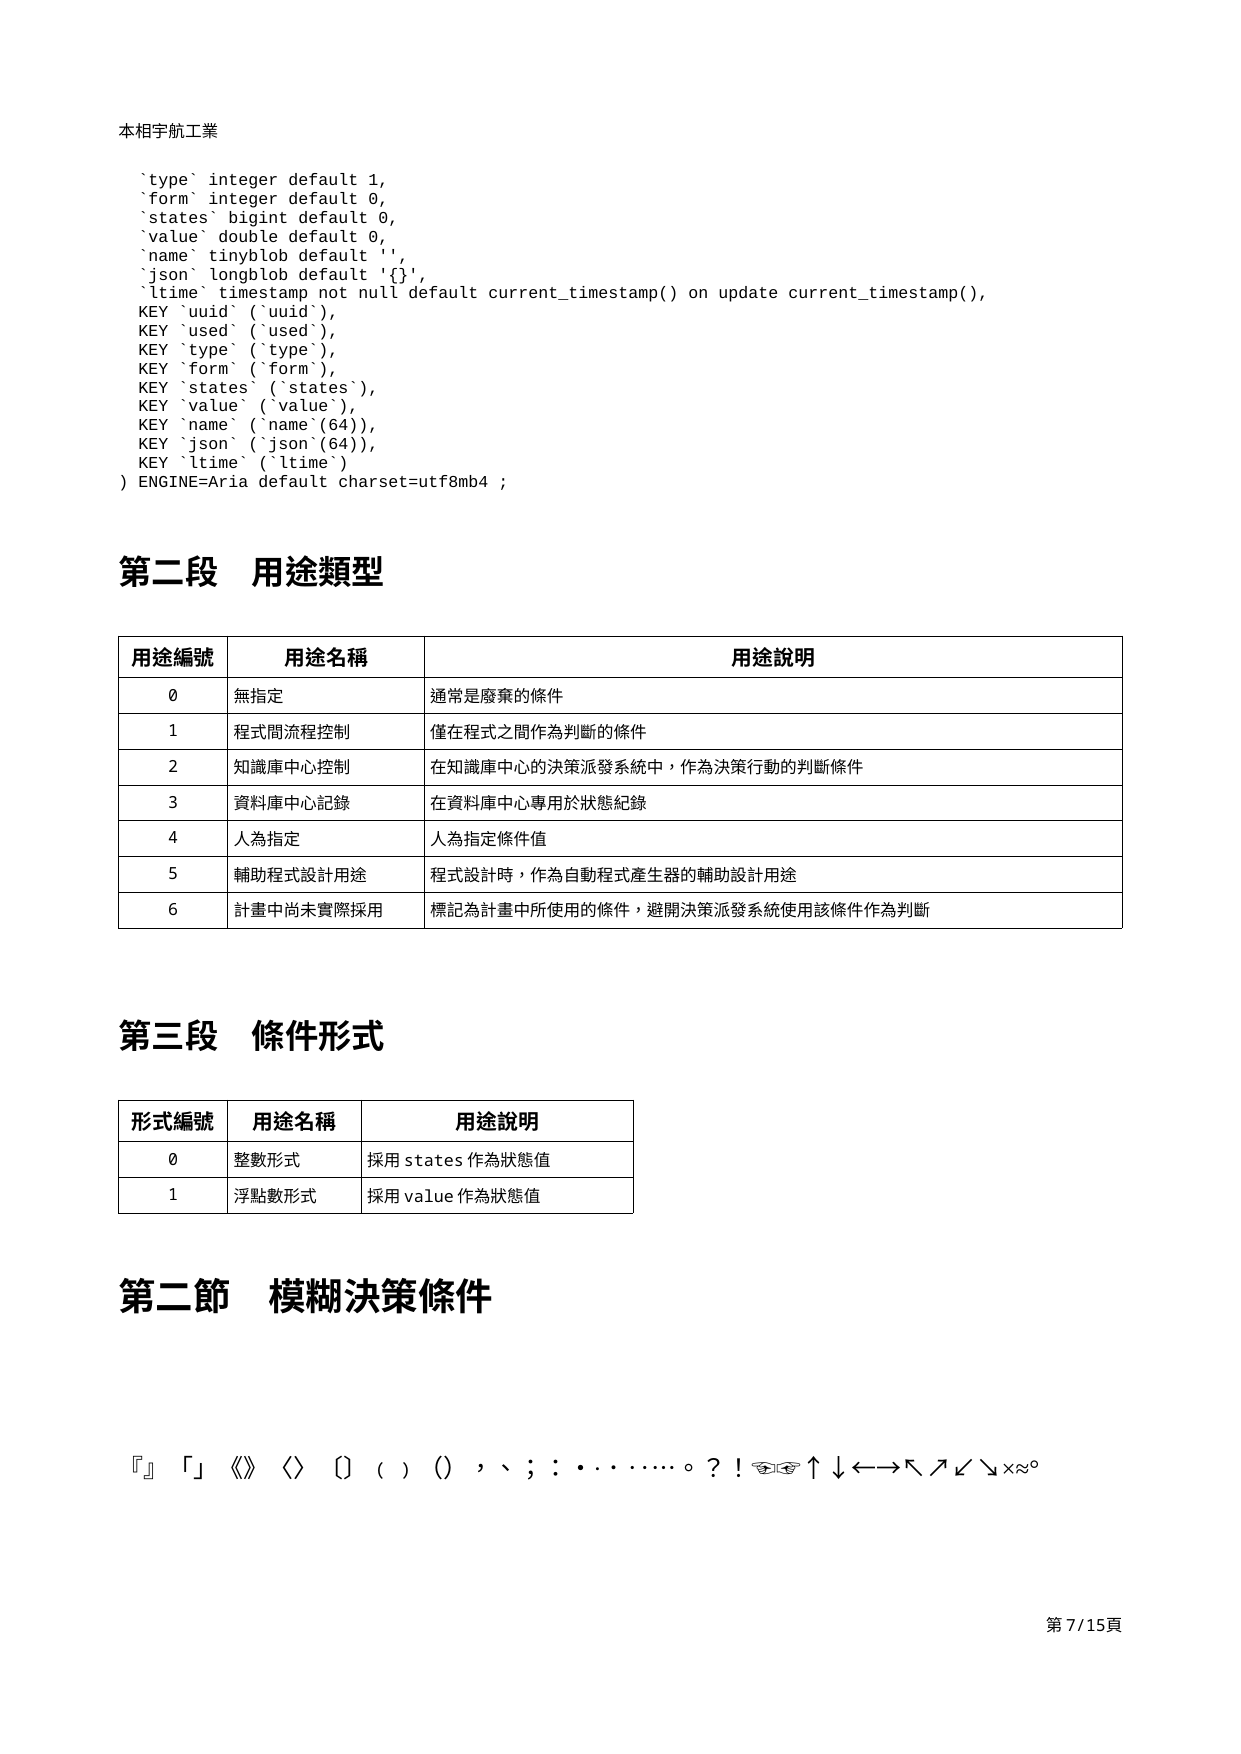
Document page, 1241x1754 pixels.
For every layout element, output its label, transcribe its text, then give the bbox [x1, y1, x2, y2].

text `value` double default 0, [118, 228, 1122, 247]
table_cell 3 [119, 786, 227, 820]
table_cell 輔助程式設計用途 [228, 857, 424, 892]
text KEY `json` (`json`(64)), [118, 436, 1122, 454]
table_cell 採用states作為狀態值 [362, 1142, 633, 1177]
subtitle 第三段 條件形式 [118, 1010, 1122, 1058]
text KEY `type` (`type`), [118, 341, 1122, 360]
table_cell 程式設計時，作為自動程式產生器的輔助設計用途 [425, 857, 1122, 892]
text KEY `used` (`used`), [118, 323, 1122, 341]
table_cell 整數形式 [228, 1142, 361, 1177]
table_cell 資料庫中心記錄 [228, 786, 424, 820]
text 『』「」《》〈〉〔〕﹙﹚（），、；：‧·．‥…。？！☜☞↑↓←→↖↗↙↘×≈° [118, 1448, 1122, 1485]
text KEY `form` (`form`), [118, 360, 1122, 379]
table_cell 無指定 [228, 678, 424, 713]
table_cell 4 [119, 821, 227, 856]
table_header 用途名稱 [228, 637, 424, 677]
text `json` longblob default '{}', [118, 266, 1122, 285]
table_header 用途名稱 [228, 1101, 361, 1141]
text `states` bigint default 0, [118, 209, 1122, 228]
table_header 形式編號 [119, 1101, 227, 1141]
text KEY `uuid` (`uuid`), [118, 304, 1122, 323]
table_header 用途說明 [362, 1101, 633, 1141]
table_cell 浮點數形式 [228, 1178, 361, 1213]
table_cell 在知識庫中心的決策派發系統中，作為決策行動的判斷條件 [425, 750, 1122, 784]
text `type` integer default 1, [118, 172, 1122, 191]
text KEY `value` (`value`), [118, 398, 1122, 417]
text `name` tinyblob default '', [118, 247, 1122, 266]
table_cell 人為指定 [228, 821, 424, 856]
table_cell 人為指定條件值 [425, 821, 1122, 856]
table_cell 0 [119, 1142, 227, 1177]
table_cell 程式間流程控制 [228, 714, 424, 749]
table_cell 計畫中尚未實際採用 [228, 893, 424, 927]
subtitle 第二段 用途類型 [118, 546, 1122, 594]
table_cell 知識庫中心控制 [228, 750, 424, 784]
table_cell 0 [119, 678, 227, 713]
text ) ENGINE=Aria default charset=utf8mb4 ; [118, 473, 1122, 492]
table_cell 6 [119, 893, 227, 927]
text `form` integer default 0, [118, 191, 1122, 209]
text KEY `name` (`name`(64)), [118, 417, 1122, 436]
table_cell 採用value作為狀態值 [362, 1178, 633, 1213]
table_header 用途說明 [425, 637, 1122, 677]
subtitle 第二節 模糊決策條件 [118, 1267, 1122, 1321]
table_cell 2 [119, 750, 227, 784]
table_cell 1 [119, 1178, 227, 1213]
table_cell 通常是廢棄的條件 [425, 678, 1122, 713]
text KEY `states` (`states`), [118, 379, 1122, 398]
text KEY `ltime` (`ltime`) [118, 454, 1122, 473]
table_cell 標記為計畫中所使用的條件，避開決策派發系統使用該條件作為判斷 [425, 893, 1122, 927]
table_header 用途編號 [119, 637, 227, 677]
table_cell 5 [119, 857, 227, 892]
table_cell 在資料庫中心專用於狀態紀錄 [425, 786, 1122, 820]
table_cell 1 [119, 714, 227, 749]
table_cell 僅在程式之間作為判斷的條件 [425, 714, 1122, 749]
text `ltime` timestamp not null default current_timestamp() on update current_timestamp(), [118, 285, 1122, 304]
